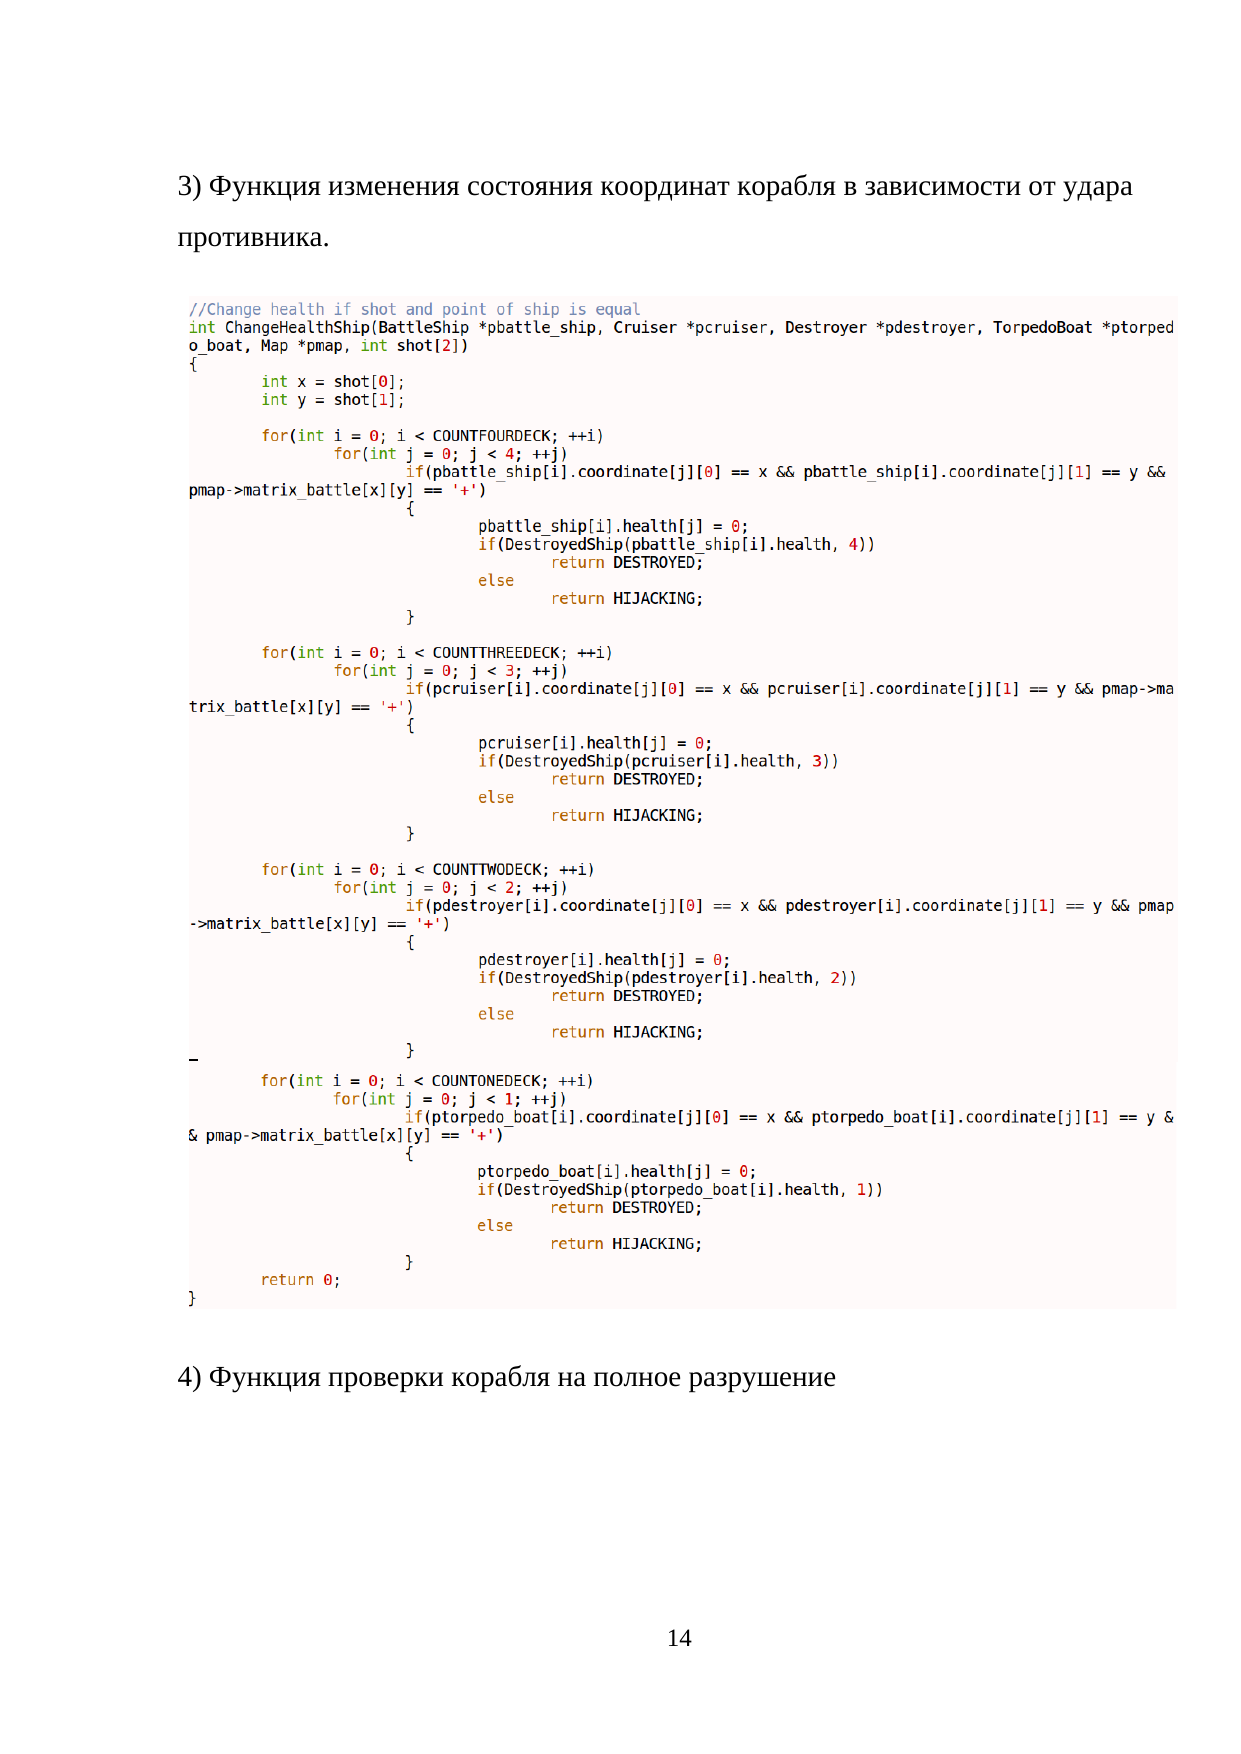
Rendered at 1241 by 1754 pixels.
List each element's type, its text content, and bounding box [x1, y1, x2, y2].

picture [189, 296, 1178, 1309]
text 4) Функция проверки корабля на полное разрушение [177, 1359, 1181, 1392]
text 3) Функция изменения состояния координат корабля в зависимости от удара противника. [177, 168, 1181, 252]
